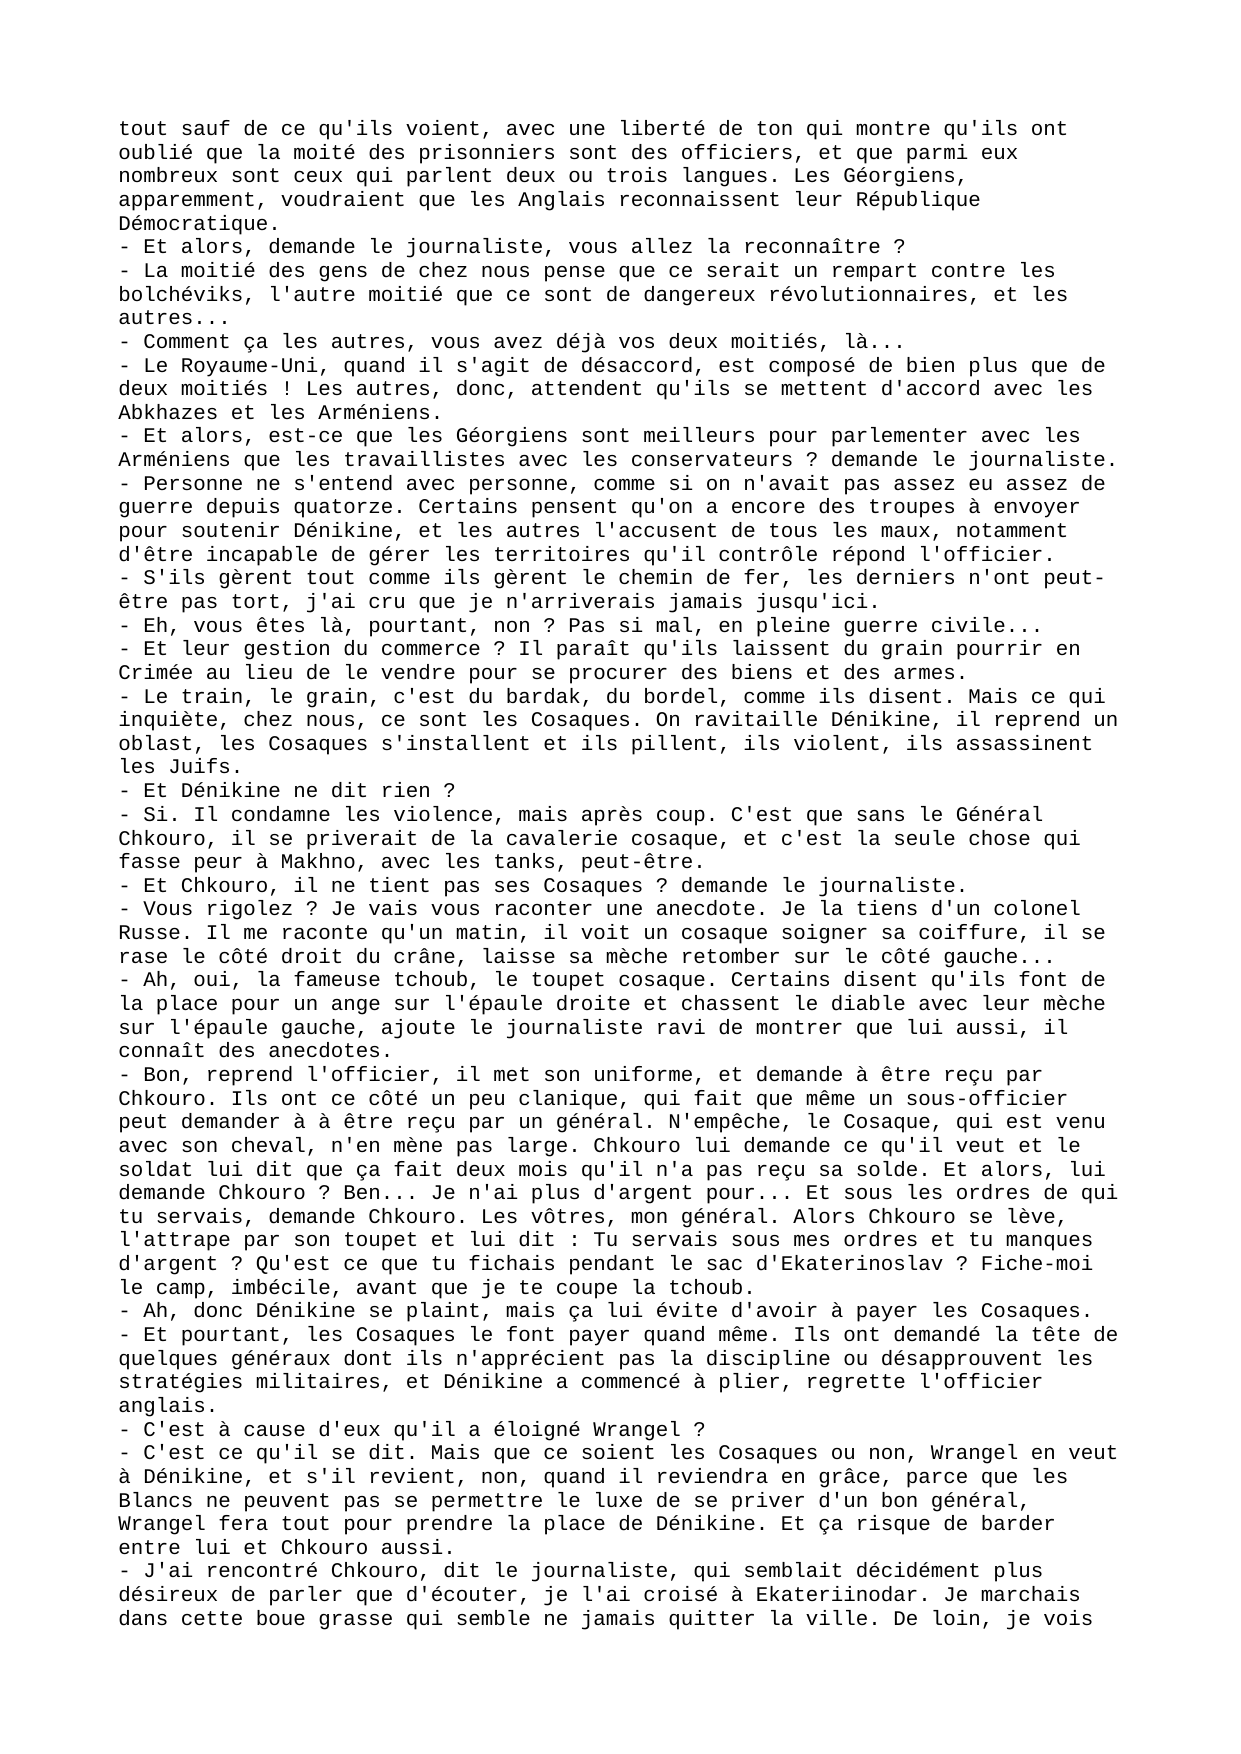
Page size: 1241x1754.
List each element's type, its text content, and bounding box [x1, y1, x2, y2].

text - C'est ce qu'il se dit. Mais que ce soient les Cosaques ou non, Wrangel en veut à Dénikine, et s'il revient, non, quand il reviendra en grâce, parce que les Blancs ne peuvent pas se permettre le luxe de se priver d'un bon général, Wrangel fera tout pour prendre la place de Dénikine. Et ça risque de barder entre lui et Chkouro aussi. [118, 1442, 1122, 1561]
text - J'ai rencontré Chkouro, dit le journaliste, qui semblait décidément plus désireux de parler que d'écouter, je l'ai croisé à Ekateriinodar. Je marchais dans cette boue grasse qui semble ne jamais quitter la ville. De loin, je vois [118, 1561, 1122, 1631]
text - C'est à cause d'eux qu'il a éloigné Wrangel ? [118, 1419, 1122, 1442]
text - Ah, oui, la fameuse tchoub, le toupet cosaque. Certains disent qu'ils font de la place pour un ange sur l'épaule droite et chassent le diable avec leur mèche sur l'épaule gauche, ajoute le journaliste ravi de montrer que lui aussi, il connaît des anecdotes. [118, 969, 1122, 1064]
text - Et pourtant, les Cosaques le font payer quand même. Ils ont demandé la tête de quelques généraux dont ils n'apprécient pas la discipline ou désapprouvent les stratégies militaires, et Dénikine a commencé à plier, regrette l'officier anglais. [118, 1324, 1122, 1419]
text - S'ils gèrent tout comme ils gèrent le chemin de fer, les derniers n'ont peut-être pas tort, j'ai cru que je n'arriverais jamais jusqu'ici. [118, 567, 1122, 615]
text - Le Royaume-Uni, quand il s'agit de désaccord, est composé de bien plus que de deux moitiés ! Les autres, donc, attendent qu'ils se mettent d'accord avec les Abkhazes et les Arméniens. [118, 354, 1122, 426]
text - Eh, vous êtes là, pourtant, non ? Pas si mal, en pleine guerre civile... [118, 615, 1122, 638]
text - Le train, le grain, c'est du bardak, du bordel, comme ils disent. Mais ce qui inquiète, chez nous, ce sont les Cosaques. On ravitaille Dénikine, il reprend un oblast, les Cosaques s'installent et ils pillent, ils violent, ils assassinent les Juifs. [118, 686, 1122, 780]
text - Ah, donc Dénikine se plaint, mais ça lui évite d'avoir à payer les Cosaques. [118, 1300, 1122, 1324]
text - Bon, reprend l'officier, il met son uniforme, et demande à être reçu par Chkouro. Ils ont ce côté un peu clanique, qui fait que même un sous-officier peut demander à à être reçu par un général. N'empêche, le Cosaque, qui est venu avec son cheval, n'en mène pas large. Chkouro lui demande ce qu'il veut et le soldat lui dit que ça fait deux mois qu'il n'a pas reçu sa solde. Et alors, lui demande Chkouro ? Ben... Je n'ai plus d'argent pour... Et sous les ordres de qui tu servais, demande Chkouro. Les vôtres, mon général. Alors Chkouro se lève, l'attrape par son toupet et lui dit : Tu servais sous mes ordres et tu manques d'argent ? Qu'est ce que tu fichais pendant le sac d'Ekaterinoslav ? Fiche-moi le camp, imbécile, avant que je te coupe la tchoub. [118, 1064, 1122, 1300]
text - Et alors, est-ce que les Géorgiens sont meilleurs pour parlementer avec les Arméniens que les travaillistes avec les conservateurs ? demande le journaliste. [118, 426, 1122, 473]
text - Si. Il condamne les violence, mais après coup. C'est que sans le Général Chkouro, il se priverait de la cavalerie cosaque, et c'est la seule chose qui fasse peur à Makhno, avec les tanks, peut-être. [118, 804, 1122, 875]
text - Et Chkouro, il ne tient pas ses Cosaques ? demande le journaliste. [118, 875, 1122, 898]
text - Et leur gestion du commerce ? Il paraît qu'ils laissent du grain pourrir en Crimée au lieu de le vendre pour se procurer des biens et des armes. [118, 638, 1122, 686]
text - Comment ça les autres, vous avez déjà vos deux moitiés, là... [118, 331, 1122, 354]
text - Personne ne s'entend avec personne, comme si on n'avait pas assez eu assez de guerre depuis quatorze. Certains pensent qu'on a encore des troupes à envoyer pour soutenir Dénikine, et les autres l'accusent de tous les maux, notamment d'être incapable de gérer les territoires qu'il contrôle répond l'officier. [118, 473, 1122, 567]
text - Vous rigolez ? Je vais vous raconter une anecdote. Je la tiens d'un colonel Russe. Il me raconte qu'un matin, il voit un cosaque soigner sa coiffure, il se rase le côté droit du crâne, laisse sa mèche retomber sur le côté gauche... [118, 898, 1122, 969]
text - La moitié des gens de chez nous pense que ce serait un rempart contre les bolchéviks, l'autre moitié que ce sont de dangereux révolutionnaires, et les autres... [118, 260, 1122, 331]
text tout sauf de ce qu'ils voient, avec une liberté de ton qui montre qu'ils ont oublié que la moité des prisonniers sont des officiers, et que parmi eux nombreux sont ceux qui parlent deux ou trois langues. Les Géorgiens, apparemment, voudraient que les Anglais reconnaissent leur République Démocratique. [118, 118, 1122, 236]
text - Et alors, demande le journaliste, vous allez la reconnaître ? [118, 236, 1122, 260]
text - Et Dénikine ne dit rien ? [118, 780, 1122, 804]
